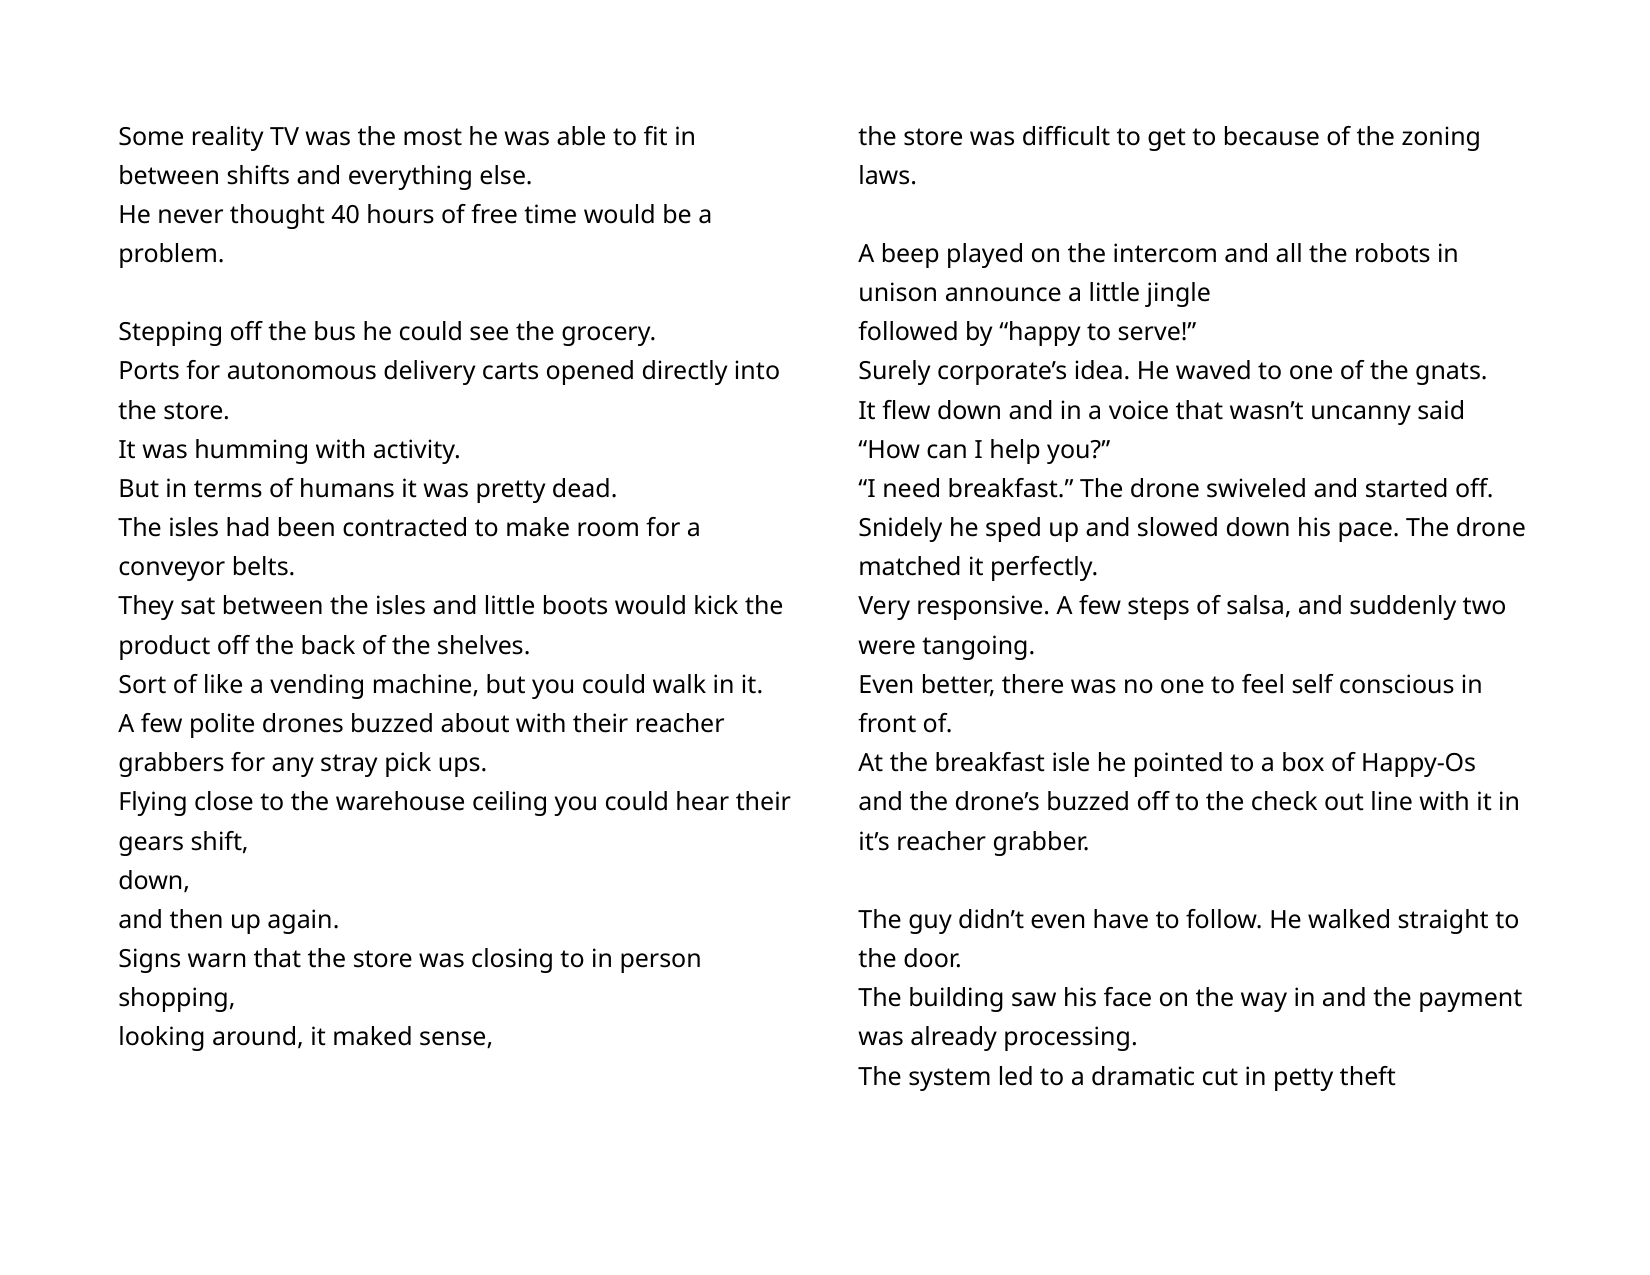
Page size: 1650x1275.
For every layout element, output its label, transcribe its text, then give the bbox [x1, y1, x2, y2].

text The building saw his face on the way in and the payment was already processing. [858, 980, 1532, 1053]
text The guy didn’t even have to follow. He walked straight to the door. [858, 901, 1532, 975]
text Signs warn that the store was closing to in person shopping, [118, 941, 792, 1014]
text down, [118, 862, 792, 896]
text the store was difficult to get to because of the zoning laws. [858, 118, 1532, 191]
text It flew down and in a voice that wasn’t uncanny said “How can I help you?” [858, 392, 1532, 466]
text They sat between the isles and little boots would kick the product off the back of the shelves. [118, 588, 792, 661]
text The system led to a dramatic cut in petty theft [858, 1058, 1532, 1092]
text “I need breakfast.” The drone swiveled and started off. [858, 471, 1532, 505]
text Sort of like a vending machine, but you could walk in it. [118, 666, 792, 701]
text and then up again. [118, 901, 792, 936]
text A beep played on the intercom and all the robots in unison announce a little jingle [858, 236, 1532, 309]
text Even better, there was no one to feel self conscious in front of. [858, 666, 1532, 740]
text and the drone’s buzzed off to the check out line with it in it’s reacher grabber. [858, 784, 1532, 857]
text The isles had been contracted to make room for a conveyor belts. [118, 510, 792, 583]
text Surely corporate’s idea. He waved to one of the gnats. [858, 353, 1532, 387]
text Stepping off the bus he could see the grocery. [118, 314, 792, 348]
text Some reality TV was the most he was able to fit in between shifts and everything else. [118, 118, 792, 191]
text A few polite drones buzzed about with their reacher grabbers for any stray pick ups. [118, 706, 792, 779]
text He never thought 40 hours of free time would be a problem. [118, 196, 792, 270]
text Very responsive. A few steps of salsa, and suddenly two were tangoing. [858, 588, 1532, 661]
text followed by “happy to serve!” [858, 314, 1532, 348]
text Snidely he sped up and slowed down his pace. The drone matched it perfectly. [858, 510, 1532, 583]
text At the breakfast isle he pointed to a box of Happy-Os [858, 745, 1532, 779]
text Flying close to the warehouse ceiling you could hear their gears shift, [118, 784, 792, 857]
text It was humming with activity. [118, 431, 792, 466]
text But in terms of humans it was pretty dead. [118, 471, 792, 505]
text Ports for autonomous delivery carts opened directly into the store. [118, 353, 792, 426]
text looking around, it maked sense, [118, 1019, 792, 1053]
